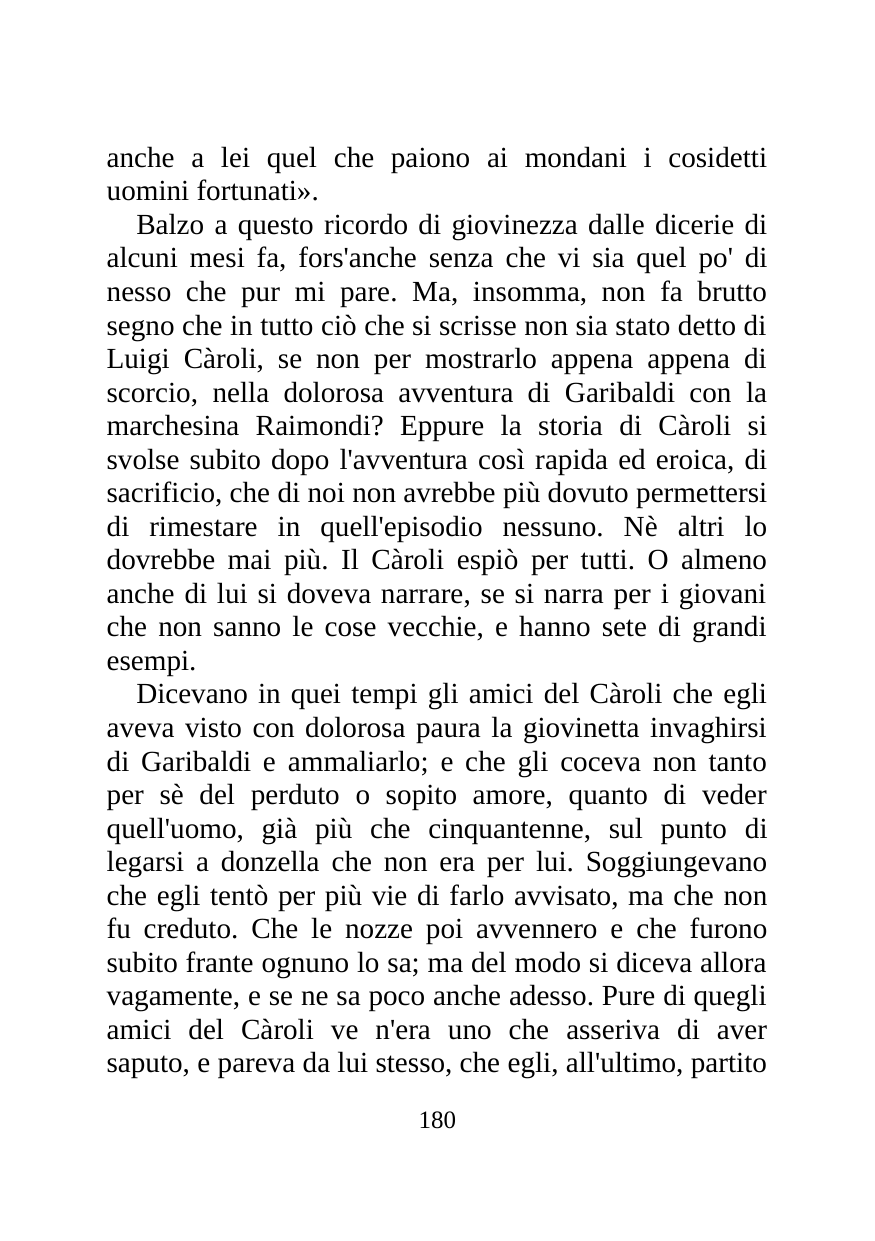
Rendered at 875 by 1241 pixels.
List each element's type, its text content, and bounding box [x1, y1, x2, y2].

text Dicevano in quei tempi gli amici del Càroli che egli aveva visto con dolorosa paura la giovinetta invaghirsi di Garibaldi e ammaliarlo; e che gli coceva non tanto per sè del perduto o sopito amore, quanto di veder quell'uomo, già più che cinquantenne, sul punto di legarsi a donzella che non era per lui. Soggiungevano che egli tentò per più vie di farlo avvisato, ma che non fu creduto. Che le nozze poi avvennero e che furono subito frante ognuno lo sa; ma del modo si diceva allora vagamente, e se ne sa poco anche adesso. Pure di quegli amici del Càroli ve n'era uno che asseriva di aver saputo, e pareva da lui stesso, che egli, all'ultimo, partito [106, 677, 768, 1079]
text Balzo a questo ricordo di giovinezza dalle dicerie di alcuni mesi fa, fors'anche senza che vi sia quel po' di nesso che pur mi pare. Ma, insomma, non fa brutto segno che in tutto ciò che si scrisse non sia stato detto di Luigi Càroli, se non per mostrarlo appena appena di scorcio, nella dolorosa avventura di Garibaldi con la marchesina Raimondi? Eppure la storia di Càroli si svolse subito dopo l'avventura così rapida ed eroica, di sacrificio, che di noi non avrebbe più dovuto permettersi di rimestare in quell'episodio nessuno. Nè altri lo dovrebbe mai più. Il Càroli espiò per tutti. O almeno anche di lui si doveva narrare, se si narra per i giovani che non sanno le cose vecchie, e hanno sete di grandi esempi. [106, 207, 768, 677]
text anche a lei quel che paiono ai mondani i cosidetti uomini fortunati». [106, 140, 768, 207]
